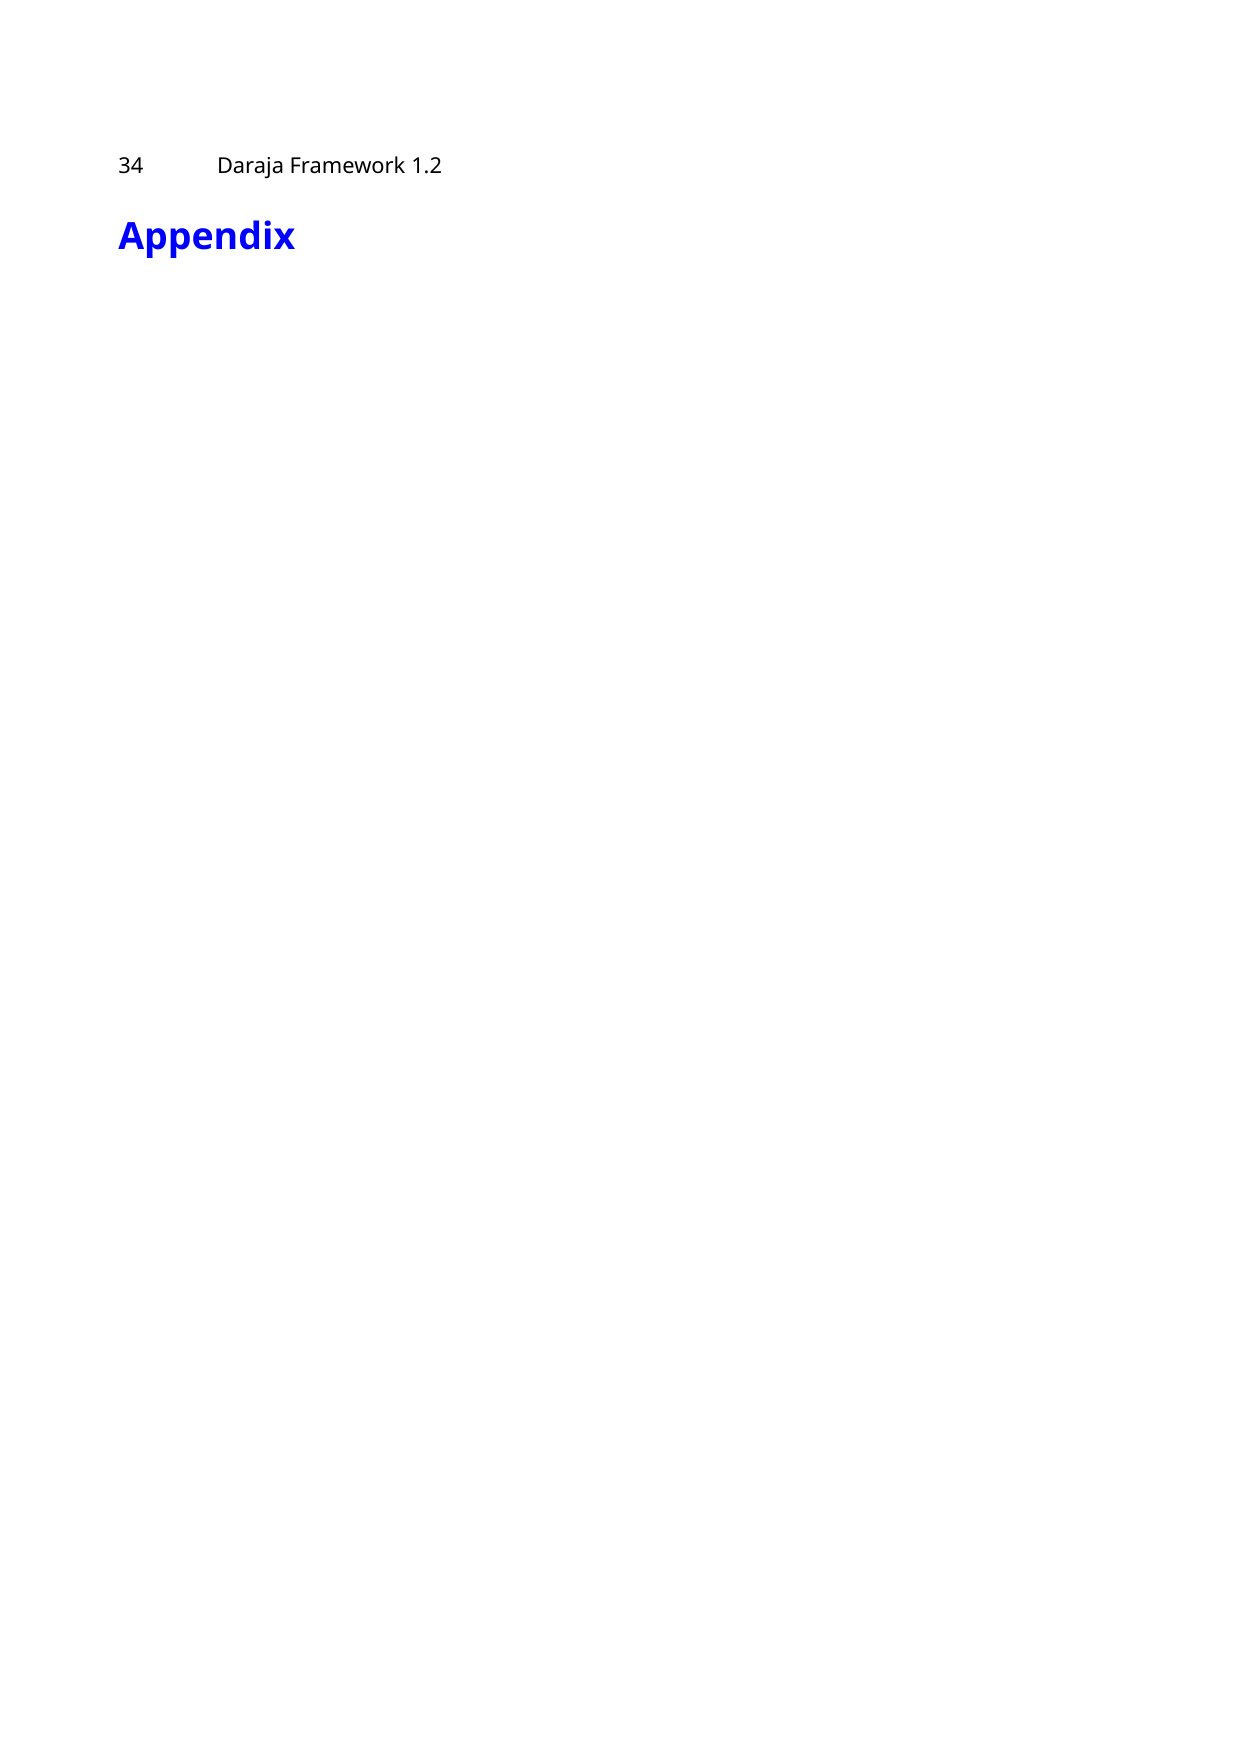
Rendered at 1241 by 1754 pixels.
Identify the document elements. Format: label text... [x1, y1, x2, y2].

subtitle Appendix [118, 209, 1122, 260]
